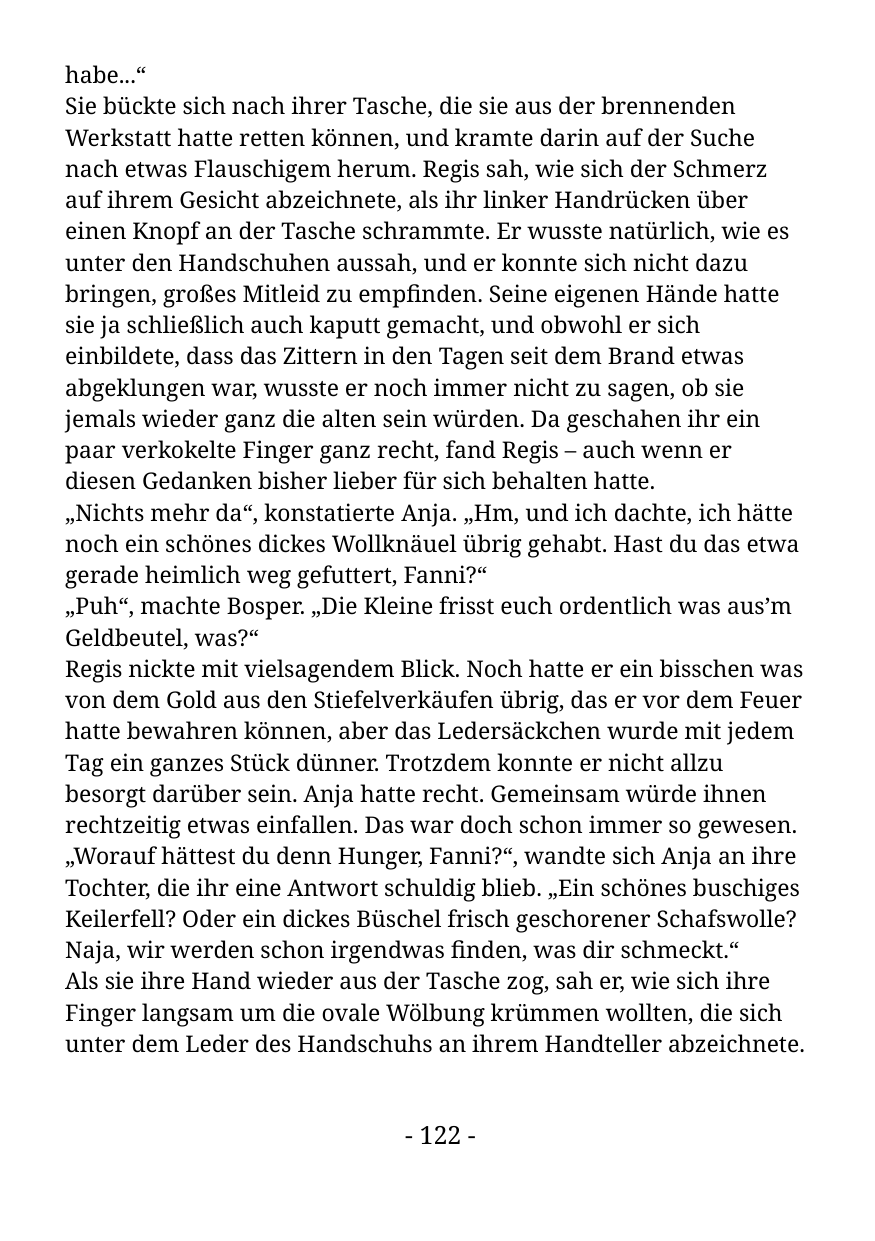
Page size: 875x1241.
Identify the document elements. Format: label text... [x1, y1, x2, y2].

text habe...“ Sie bückte sich nach ihrer Tasche, die sie aus der brennenden Werkstatt hatte retten können, und kramte darin auf der Suche nach etwas Flauschigem herum. Regis sah, wie sich der Schmerz auf ihrem Gesicht abzeichnete, als ihr linker Handrücken über einen Knopf an der Tasche schrammte. Er wusste natürlich, wie es unter den Handschuhen aussah, und er konnte sich nicht dazu bringen, großes Mitleid zu empfinden. Seine eigenen Hände hatte sie ja schließlich auch kaputt gemacht, und obwohl er sich einbildete, dass das Zittern in den Tagen seit dem Brand etwas abgeklungen war, wusste er noch immer nicht zu sagen, ob sie jemals wieder ganz die alten sein würden. Da geschahen ihr ein paar verkokelte Finger ganz recht, fand Regis – auch wenn er diesen Gedanken bisher lieber für sich behalten hatte. „Nichts mehr da“, konstatierte Anja. „Hm, und ich dachte, ich hätte noch ein schönes dickes Wollknäuel übrig gehabt. Hast du das etwa gerade heimlich weg gefuttert, Fanni?“ „Puh“, machte Bosper. „Die Kleine frisst euch ordentlich was aus’m Geldbeutel, was?“ Regis nickte mit vielsagendem Blick. Noch hatte er ein bisschen was von dem Gold aus den Stiefelverkäufen übrig, das er vor dem Feuer hatte bewahren können, aber das Ledersäckchen wurde mit jedem Tag ein ganzes Stück dünner. Trotzdem konnte er nicht allzu besorgt darüber sein. Anja hatte recht. Gemeinsam würde ihnen rechtzeitig etwas einfallen. Das war doch schon immer so gewesen. „Worauf hättest du denn Hunger, Fanni?“, wandte sich Anja an ihre Tochter, die ihr eine Antwort schuldig blieb. „Ein schönes buschiges Keilerfell? Oder ein dickes Büschel frisch geschorener Schafswolle? Naja, wir werden schon irgendwas finden, was dir schmeckt.“ Als sie ihre Hand wieder aus der Tasche zog, sah er, wie sich ihre Finger langsam um die ovale Wölbung krümmen wollten, die sich unter dem Leder des Handschuhs an ihrem Handteller abzeichnete. [65, 59, 809, 1059]
